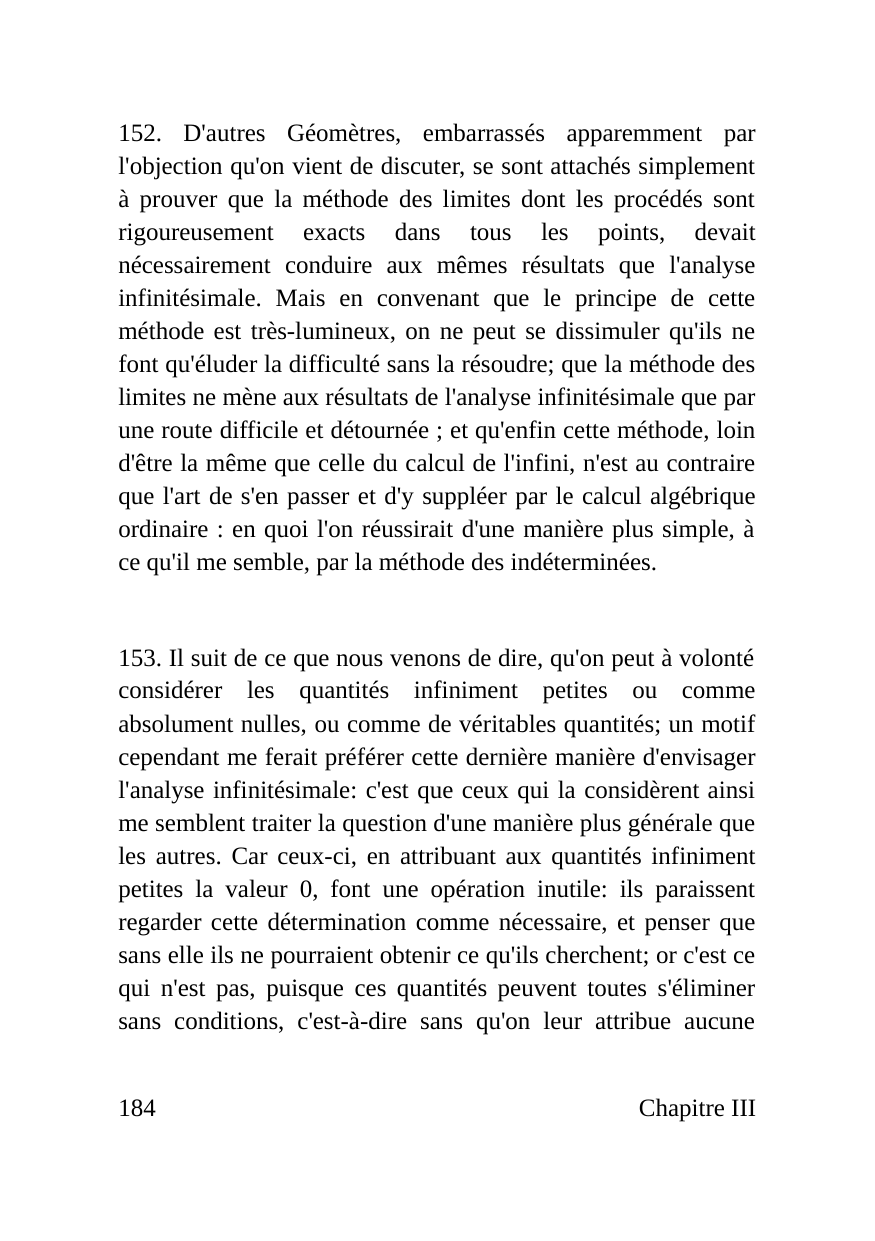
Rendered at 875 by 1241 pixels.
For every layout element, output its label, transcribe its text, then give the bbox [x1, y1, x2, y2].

text 152. D'autres Géomètres, embarrassés apparemment par l'objection qu'on vient de discuter, se sont attachés simplement à prouver que la méthode des limites dont les procédés sont rigoureusement exacts dans tous les points, devait nécessairement conduire aux mêmes résultats que l'analyse infinitésimale. Mais en convenant que le principe de cette méthode est très-lumineux, on ne peut se dissimuler qu'ils ne font qu'éluder la difficulté sans la résoudre; que la méthode des limites ne mène aux résultats de l'analyse infinitésimale que par une route difficile et détournée ; et qu'enfin cette méthode, loin d'être la même que celle du calcul de l'infini, n'est au contraire que l'art de s'en passer et d'y suppléer par le calcul algébrique ordinaire : en quoi l'on réussirait d'une manière plus simple, à ce qu'il me semble, par la méthode des indéterminées. [118, 118, 756, 576]
text 153. Il suit de ce que nous venons de dire, qu'on peut à volonté considérer les quantités infiniment petites ou comme absolument nulles, ou comme de véritables quantités; un motif cependant me ferait préférer cette dernière manière d'envisager l'analyse infinitésimale: c'est que ceux qui la considèrent ainsi me semblent traiter la question d'une manière plus générale que les autres. Car ceux-ci, en attribuant aux quantités infiniment petites la valeur 0, font une opération inutile: ils paraissent regarder cette détermination comme nécessaire, et penser que sans elle ils ne pourraient obtenir ce qu'ils cherchent; or c'est ce qui n'est pas, puisque ces quantités peuvent toutes s'éliminer sans conditions, c'est-à-dire sans qu'on leur attribue aucune [118, 643, 756, 1034]
